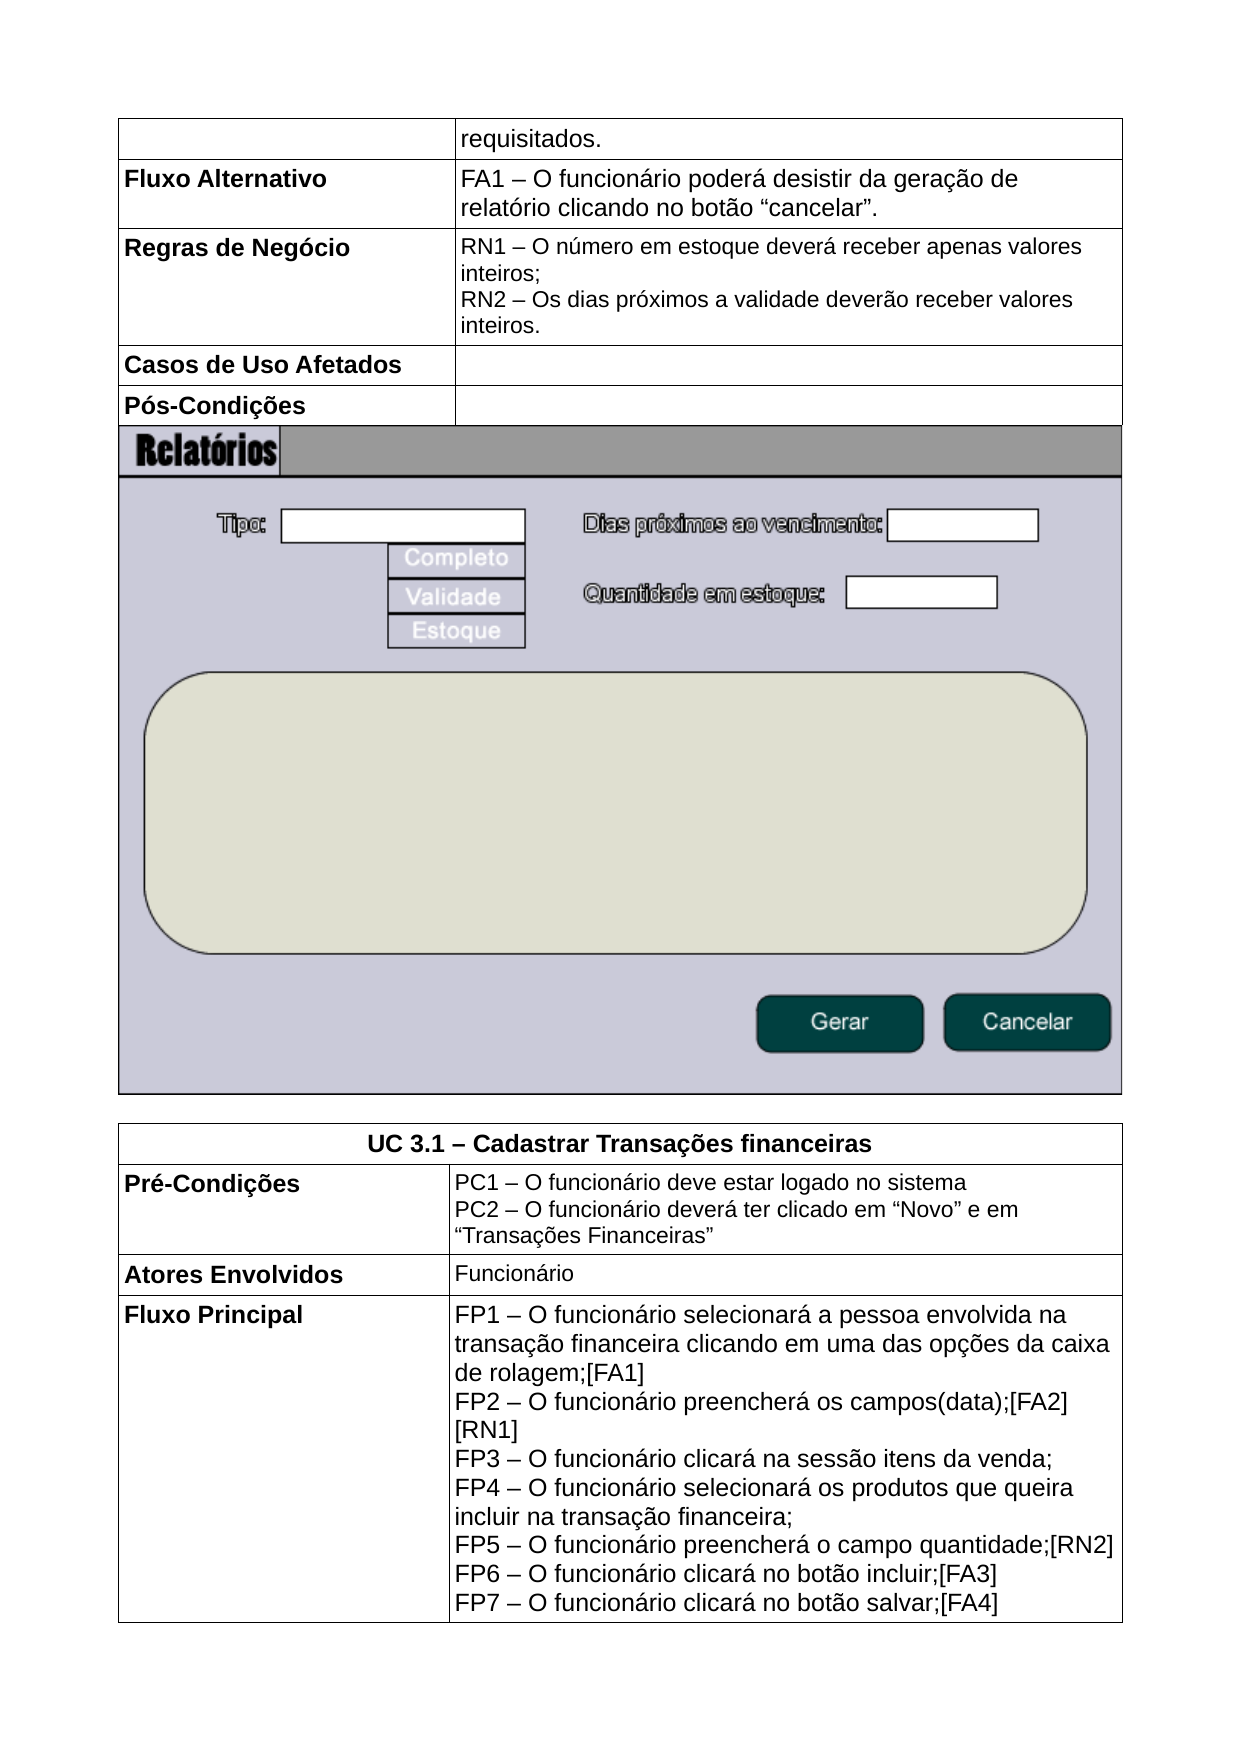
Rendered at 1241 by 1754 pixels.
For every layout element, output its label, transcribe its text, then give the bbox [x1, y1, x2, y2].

table_cell Pré-Condições [119, 1165, 449, 1254]
table_cell [456, 386, 1122, 425]
table_cell Fluxo Alternativo [119, 160, 455, 227]
table_cell Casos de Uso Afetados [119, 346, 455, 385]
table_cell Fluxo Principal [119, 1296, 449, 1622]
table_cell [119, 119, 455, 158]
table_cell FA1 – O funcionário poderá desistir da geração de relatório clicando no botão “cancelar”. [456, 160, 1122, 227]
table_cell [456, 346, 1122, 385]
table_cell requisitados. [456, 119, 1122, 158]
table_cell RN1 – O número em estoque deverá receber apenas valores inteiros; RN2 – Os dias próximos a validade deverão receber valores inteiros. [456, 229, 1122, 344]
table_header UC 3.1 – Cadastrar Transações financeiras [119, 1124, 1122, 1163]
table_cell Pós-Condições [119, 386, 455, 425]
table_cell Funcionário [450, 1255, 1122, 1294]
table_cell PC1 – O funcionário deve estar logado no sistema PC2 – O funcionário deverá ter clicado em “Novo” e em “Transações Financeiras” [450, 1165, 1122, 1254]
table_cell FP1 – O funcionário selecionará a pessoa envolvida na transação financeira clicando em uma das opções da caixa de rolagem;[FA1] FP2 – O funcionário preencherá os campos(data);[FA2][RN1] FP3 – O funcionário clicará na sessão itens da venda; FP4 – O funcionário selecionará os produtos que queira incluir na transação financeira; FP5 – O funcionário preencherá o campo quantidade;[RN2] FP6 – O funcionário clicará no botão incluir;[FA3] FP7 – O funcionário clicará no botão salvar;[FA4] [450, 1296, 1122, 1622]
table_cell Atores Envolvidos [119, 1255, 449, 1294]
picture [118, 425, 1123, 1095]
table_cell Regras de Negócio [119, 229, 455, 344]
